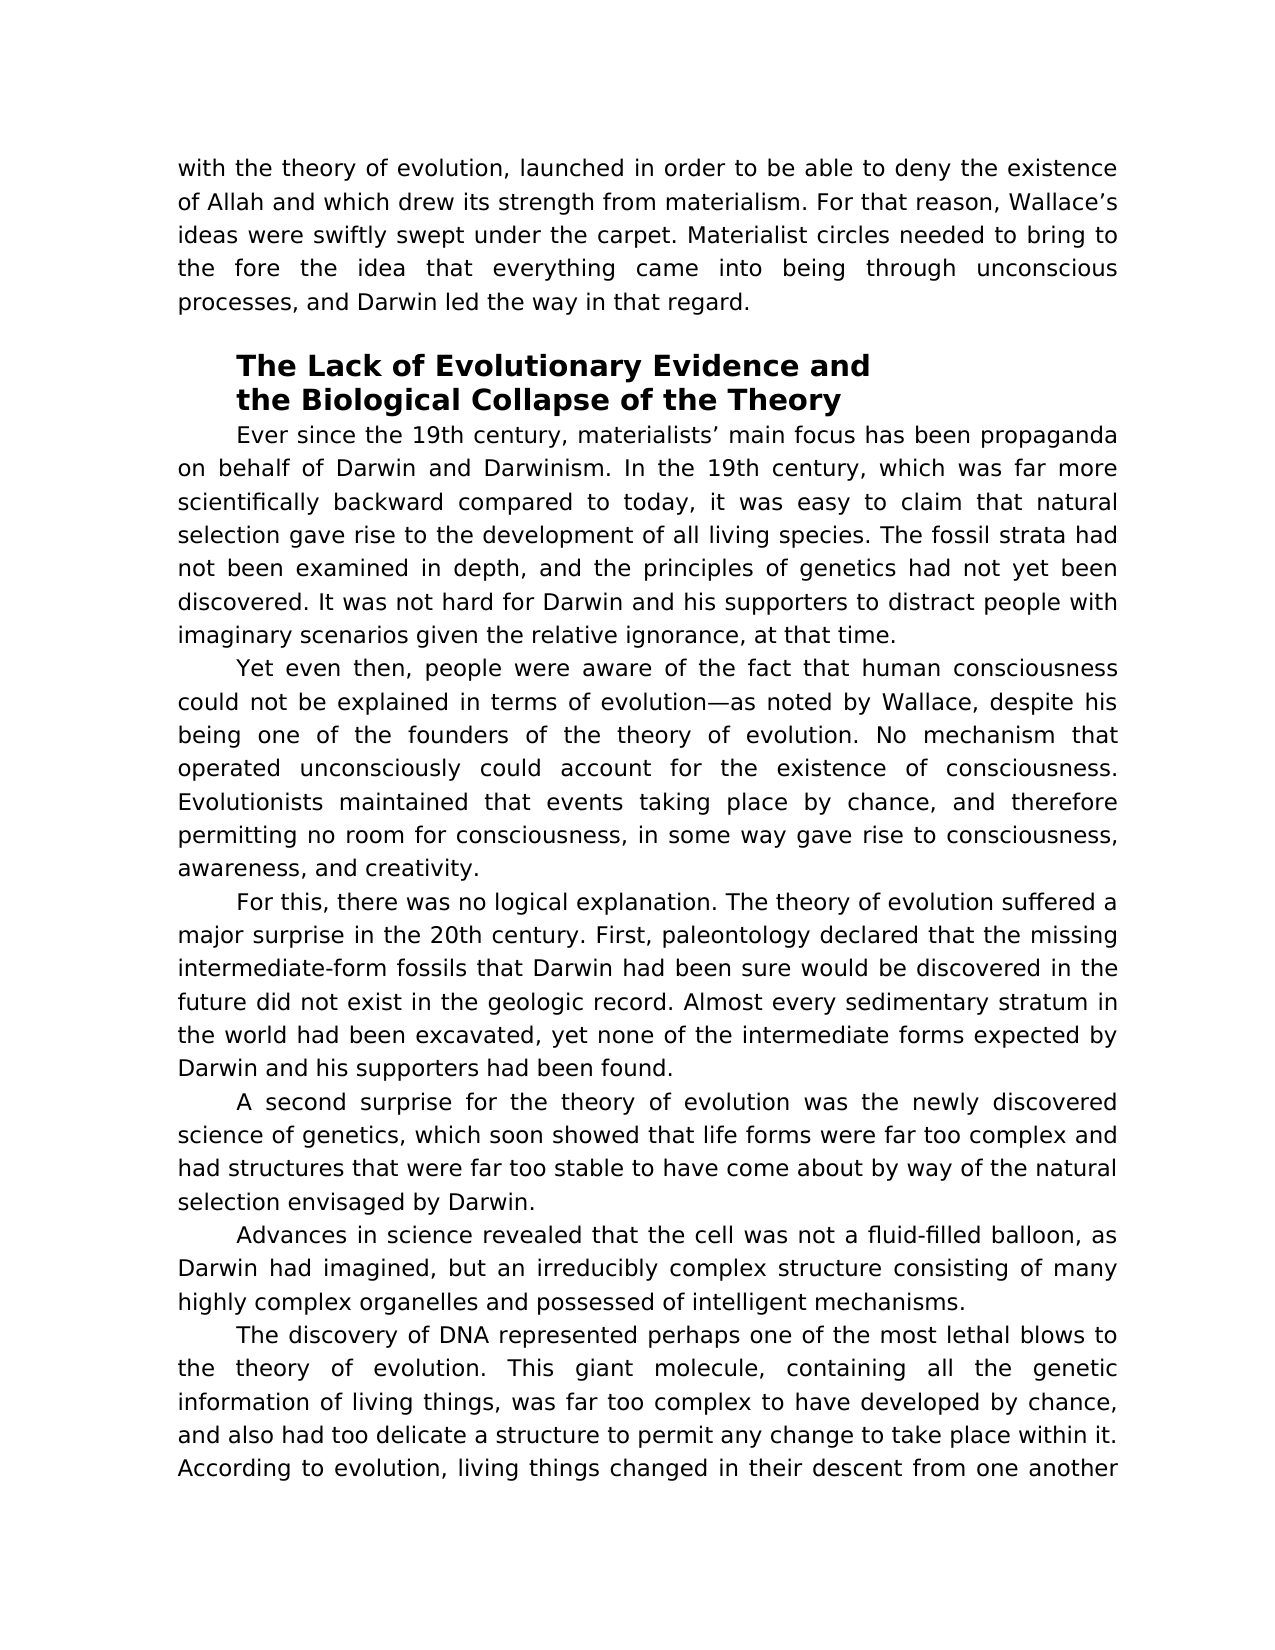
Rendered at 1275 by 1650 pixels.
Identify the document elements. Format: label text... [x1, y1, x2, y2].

text The discovery of DNA represented perhaps one of the most lethal blows to the theory of evolution. This giant molecule, containing all the genetic information of living things, was far too complex to have developed by chance, and also had too delicate a structure to permit any change to take place within it. According to evolution, living things changed in their descent from one another [177, 1317, 1119, 1483]
text For this, there was no logical explanation. The theory of evolution suffered a major surprise in the 20th century. First, paleontology declared that the missing intermediate-form fossils that Darwin had been sure would be discovered in the future did not exist in the geologic record. Almost every sedimentary stratum in the world had been excavated, yet none of the intermediate forms expected by Darwin and his supporters had been found. [177, 883, 1119, 1083]
text The Lack of Evolutionary Evidence and [177, 350, 1119, 383]
text A second surprise for the theory of evolution was the newly discovered science of genetics, which soon showed that life forms were far too complex and had structures that were far too stable to have come about by way of the natural selection envisaged by Darwin. [177, 1083, 1119, 1217]
text Ever since the 19th century, materialists’ main focus has been propaganda on behalf of Darwin and Darwinism. In the 19th century, which was far more scientifically backward compared to today, it was easy to claim that natural selection gave rise to the development of all living species. The fossil strata had not been examined in depth, and the principles of genetics had not yet been discovered. It was not hard for Darwin and his supporters to distract people with imaginary scenarios given the relative ignorance, at that time. [177, 417, 1119, 650]
text the Biological Collapse of the Theory [177, 383, 1119, 417]
text Advances in science revealed that the cell was not a fluid-filled balloon, as Darwin had imagined, but an irreducibly complex structure consisting of many highly complex organelles and possessed of intelligent mechanisms. [177, 1217, 1119, 1317]
text with the theory of evolution, launched in order to be able to deny the existence of Allah and which drew its strength from materialism. For that reason, Wallace’s ideas were swiftly swept under the carpet. Materialist circles needed to bring to the fore the idea that everything came into being through unconscious processes, and Darwin led the way in that regard. [177, 150, 1119, 317]
text Yet even then, people were aware of the fact that human consciousness could not be explained in terms of evolution—as noted by Wallace, despite his being one of the founders of the theory of evolution. No mechanism that operated unconsciously could account for the existence of consciousness. Evolutionists maintained that events taking place by chance, and therefore permitting no room for consciousness, in some way gave rise to consciousness, awareness, and creativity. [177, 650, 1119, 883]
